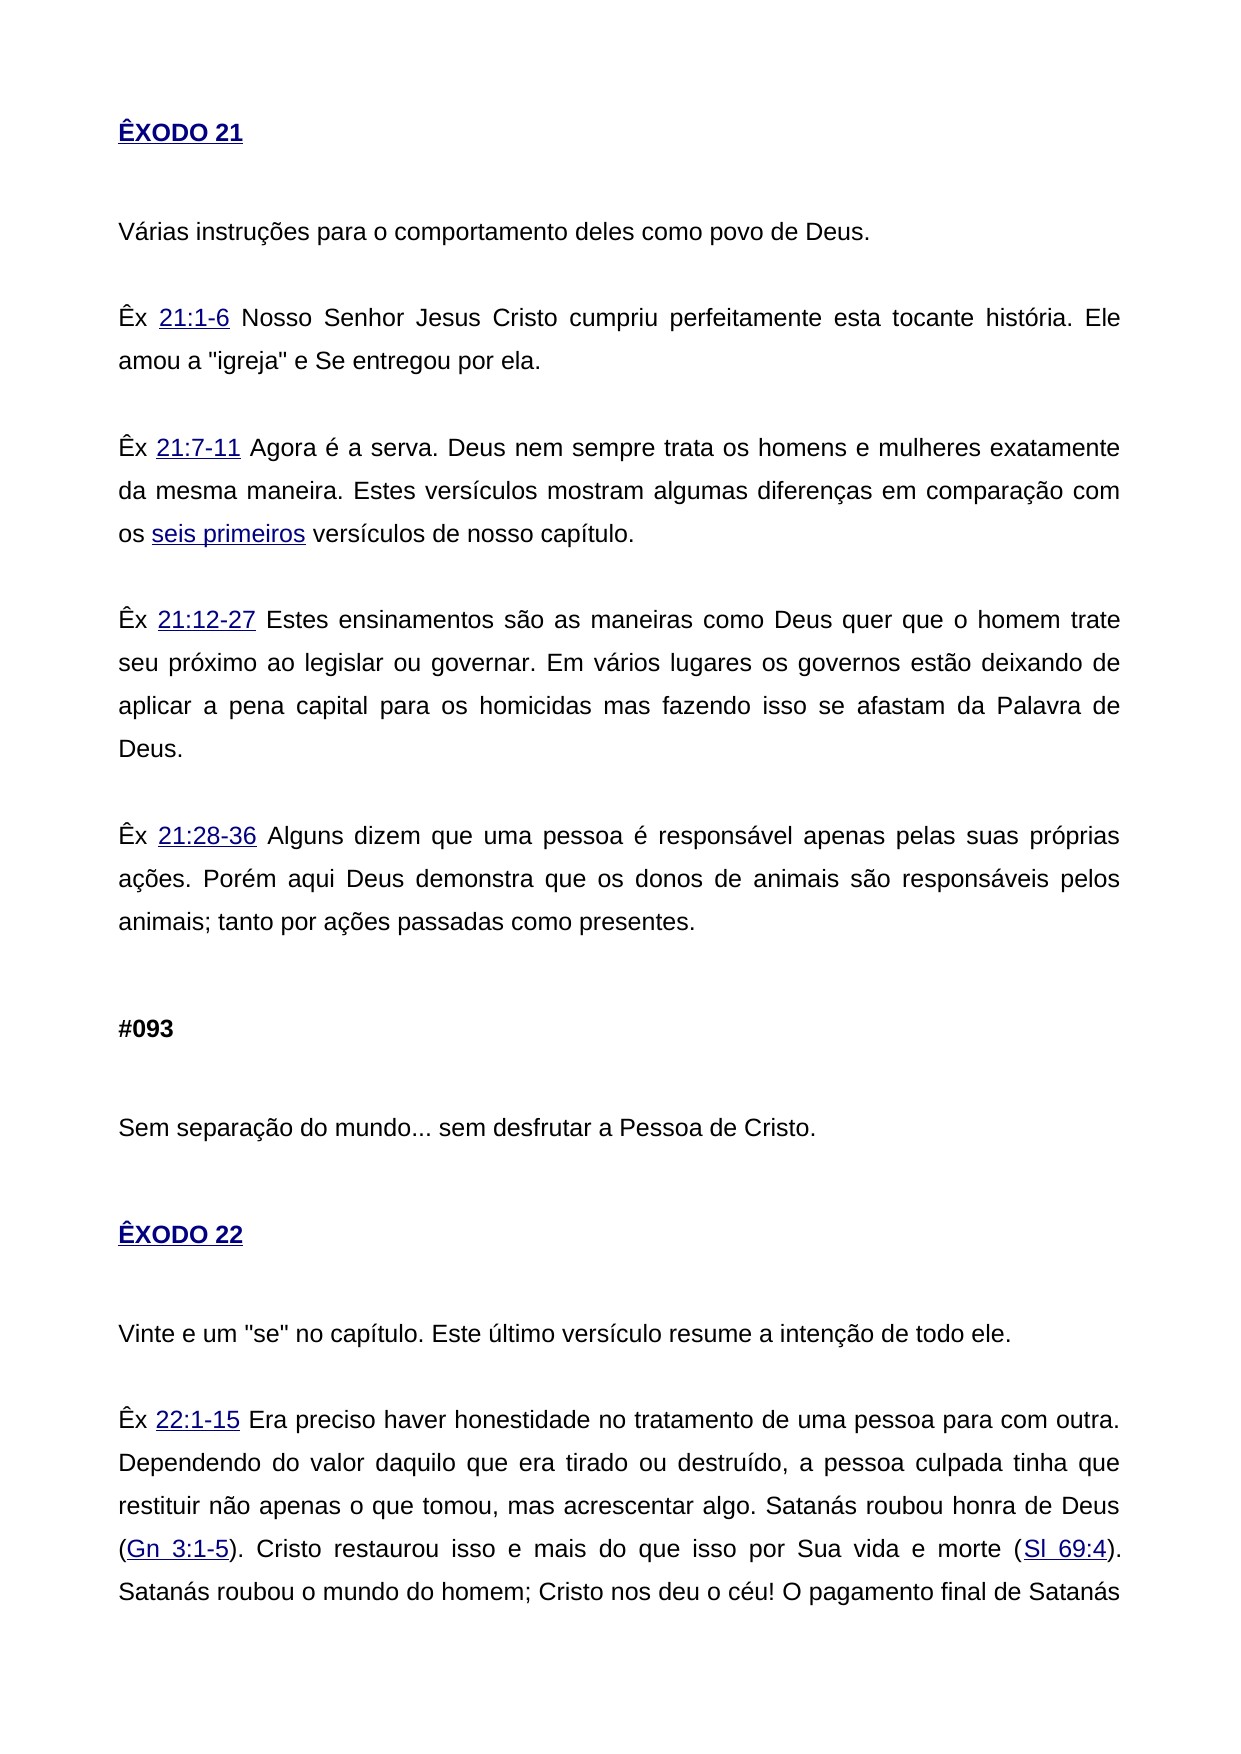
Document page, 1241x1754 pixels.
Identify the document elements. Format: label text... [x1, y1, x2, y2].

subtitle ÊXODO 21 [118, 118, 1122, 147]
text Êx 21:28-36 Alguns dizem que uma pessoa é responsável apenas pelas suas próprias ações. Porém aqui Deus demonstra que os donos de animais são responsáveis pelos animais; tanto por ações passadas como presentes. [118, 821, 1122, 936]
text Sem separação do mundo... sem desfrutar a Pessoa de Cristo. [118, 1113, 1122, 1141]
text Êx 21:12-27 Estes ensinamentos são as maneiras como Deus quer que o homem trate seu próximo ao legislar ou governar. Em vários lugares os governos estão deixando de aplicar a pena capital para os homicidas mas fazendo isso se afastam da Palavra de Deus. [118, 605, 1122, 763]
subtitle ÊXODO 22 [118, 1220, 1122, 1248]
text Vinte e um "se" no capítulo. Este último versículo resume a intenção de todo ele. [118, 1318, 1122, 1347]
text Várias instruções para o comportamento deles como povo de Deus. [118, 217, 1122, 246]
text Êx 21:7-11 Agora é a serva. Deus nem sempre trata os homens e mulheres exatamente da mesma maneira. Estes versículos mostram algumas diferenças em comparação com os seis primeiros versículos de nosso capítulo. [118, 432, 1122, 547]
text Êx 22:1-15 Era preciso haver honestidade no tratamento de uma pessoa para com outra. Dependendo do valor daquilo que era tirado ou destruído, a pessoa culpada tinha que restituir não apenas o que tomou, mas acrescentar algo. Satanás roubou honra de Deus (Gn 3:1-5). Cristo restaurou isso e mais do que isso por Sua vida e morte (Sl 69:4). Satanás roubou o mundo do homem; Cristo nos deu o céu! O pagamento final de Satanás [118, 1405, 1122, 1606]
subtitle #093 [118, 1014, 1122, 1043]
text Êx 21:1-6 Nosso Senhor Jesus Cristo cumpriu perfeitamente esta tocante história. Ele amou a "igreja" e Se entregou por ela. [118, 303, 1122, 375]
